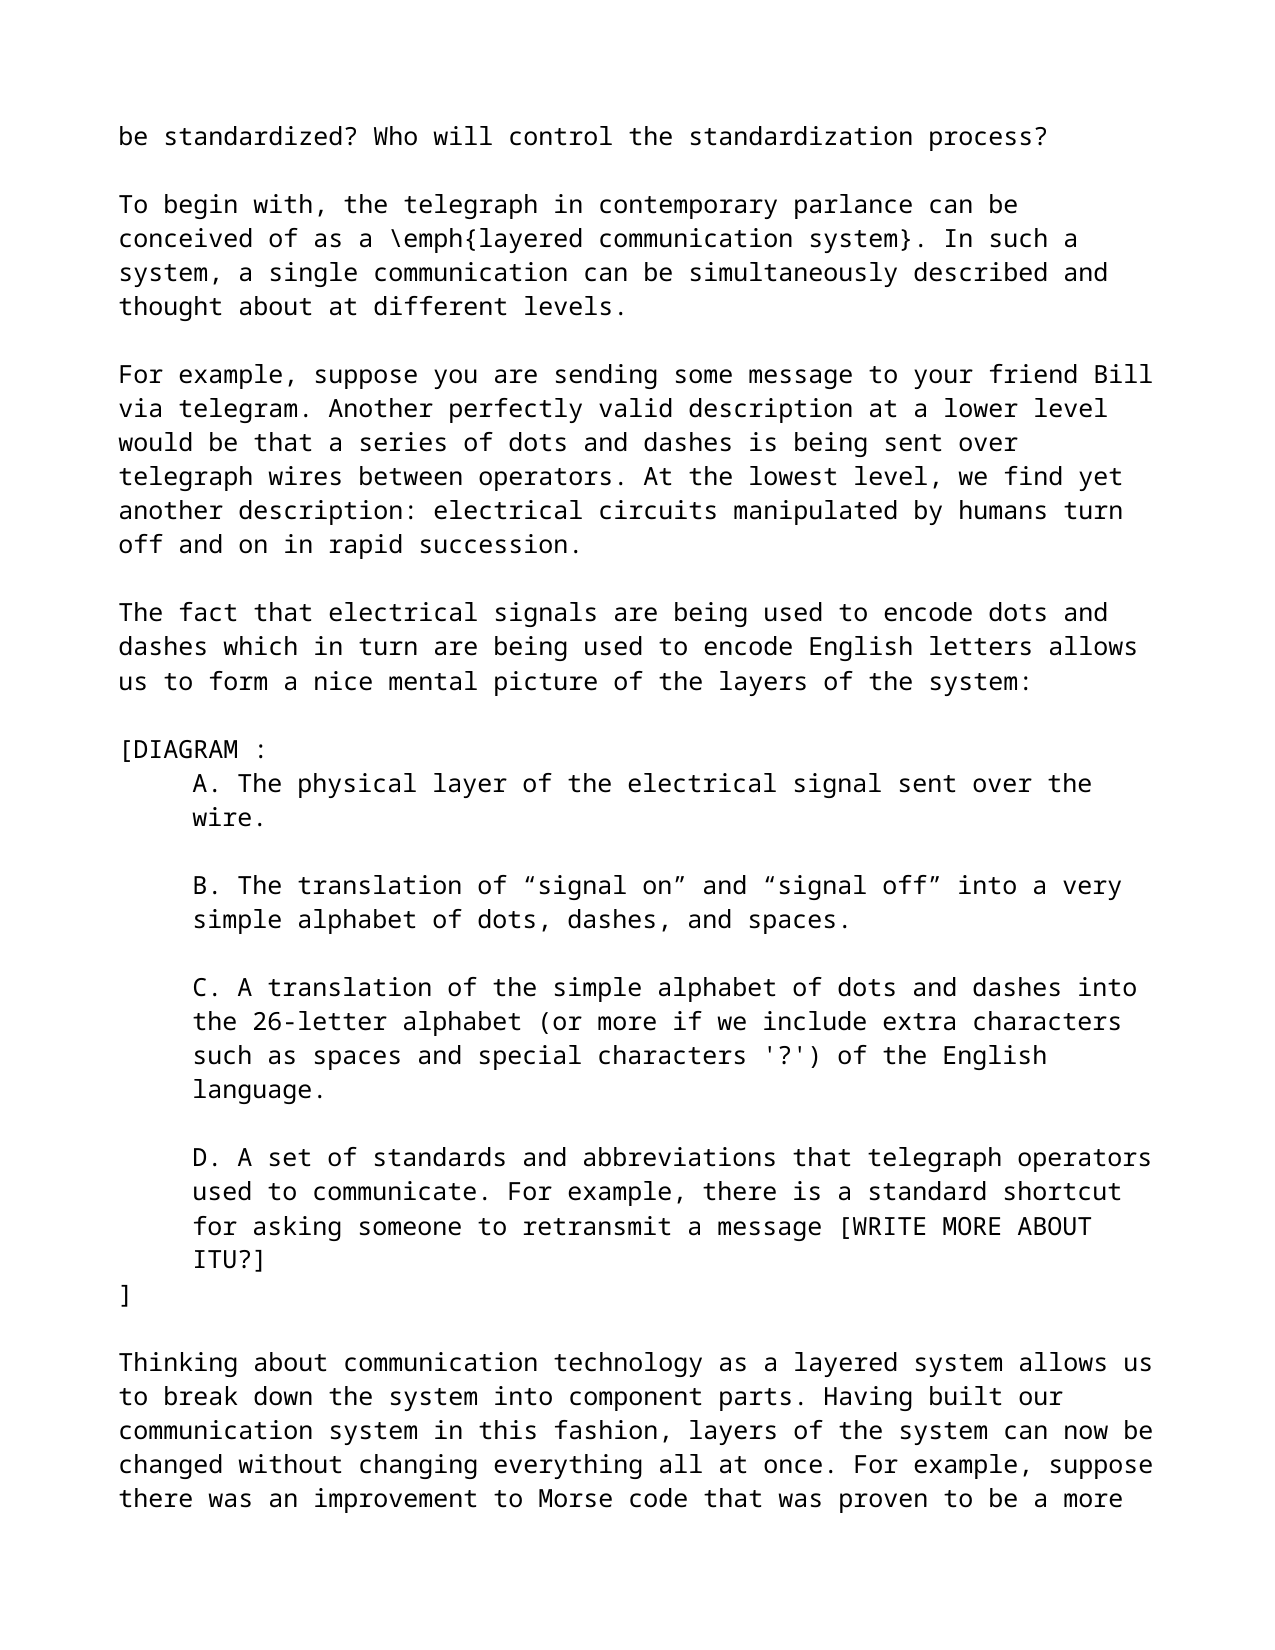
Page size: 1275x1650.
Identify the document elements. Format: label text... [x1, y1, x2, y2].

text B. The translation of “signal on” and “signal off” into a very simple alphabet of dots, dashes, and spaces. [192, 867, 1157, 936]
text To begin with, the telegraph in contemporary parlance can be conceived of as a \emph{layered communication system}. In such a system, a single communication can be simultaneously described and thought about at different levels. [118, 186, 1157, 322]
text be standardized? Who will control the standardization process? [118, 118, 1157, 152]
text C. A translation of the simple alphabet of dots and dashes into the 26-letter alphabet (or more if we include extra characters such as spaces and special characters '?') of the English language. [192, 970, 1157, 1106]
text Thinking about communication technology as a layered system allows us to break down the system into component parts. Having built our communication system in this fashion, layers of the system can now be changed without changing everything all at once. For example, suppose there was an improvement to Morse code that was proven to be a more [118, 1344, 1157, 1515]
text D. A set of standards and abbreviations that telegraph operators used to communicate. For example, there is a standard shortcut for asking someone to retransmit a message [WRITE MORE ABOUT ITU?] [192, 1140, 1157, 1276]
text A. The physical layer of the electrical signal sent over the wire. [192, 765, 1157, 833]
text ] [118, 1276, 1157, 1310]
text The fact that electrical signals are being used to encode dots and dashes which in turn are being used to encode English letters allows us to form a nice mental picture of the layers of the system: [118, 595, 1157, 697]
text For example, suppose you are sending some message to your friend Bill via telegram. Another perfectly valid description at a lower level would be that a series of dots and dashes is being sent over telegraph wires between operators. At the lowest level, we find yet another description: electrical circuits manipulated by humans turn off and on in rapid succession. [118, 357, 1157, 561]
text [DIAGRAM : [118, 731, 1157, 765]
